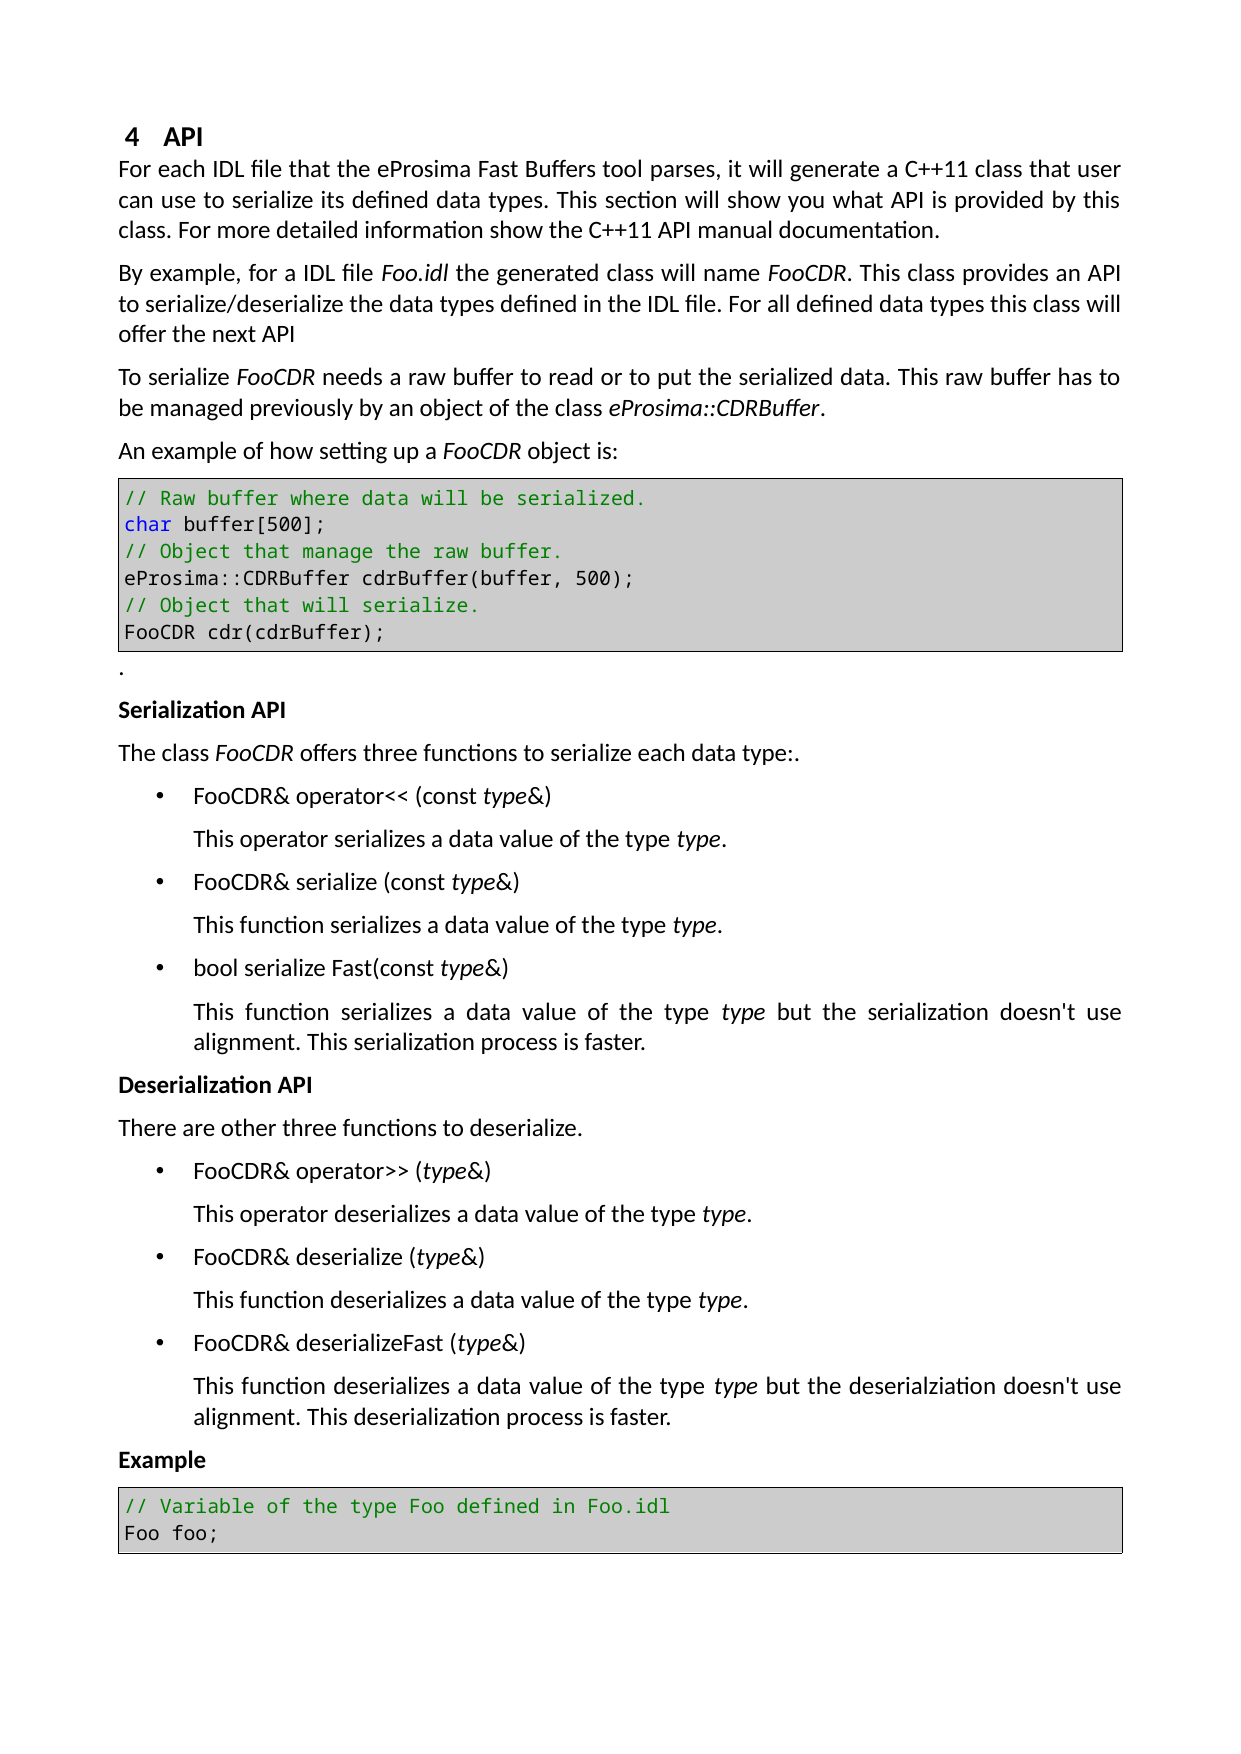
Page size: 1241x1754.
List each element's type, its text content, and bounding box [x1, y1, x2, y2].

text Deserialization API [118, 1069, 1122, 1100]
text There are other three functions to deserialize. [118, 1112, 1122, 1143]
list FooCDR& serialize (const type&) [156, 867, 1122, 897]
list This function deserializes a data value of the type type. [156, 1284, 1122, 1315]
list This operator serializes a data value of the type type. [156, 823, 1122, 854]
text The class FooCDR offers three functions to serialize each data type:. [118, 737, 1122, 768]
table_header // Raw buffer where data will be serialized. char buffer[500]; // Object that manage the raw buffer. eProsima::CDRBuffer cdrBuffer(buffer, 500); // Object that will serialize. FooCDR cdr(cdrBuffer); [119, 479, 1122, 651]
list FooCDR& operator<< (const type&) [156, 781, 1122, 811]
subtitle API [118, 118, 1122, 153]
text An example of how setting up a FooCDR object is: [118, 435, 1122, 465]
list This operator deserializes a data value of the type type. [156, 1198, 1122, 1229]
text Example [118, 1444, 1122, 1474]
list FooCDR& operator>> (type&) [156, 1155, 1122, 1186]
list This function deserializes a data value of the type type but the deserialziation doesn't use alignment. This deserialization process is faster. [156, 1370, 1122, 1431]
text For each IDL file that the eProsima Fast Buffers tool parses, it will generate a C++11 class that user can use to serialize its defined data types. This section will show you what API is provided by this class. For more detailed information show the C++11 API manual documentation. [118, 153, 1122, 245]
list This function serializes a data value of the type type. [156, 909, 1122, 940]
list bool serialize Fast(const type&) [156, 953, 1122, 983]
list This function serializes a data value of the type type but the serialization doesn't use alignment. This serialization process is faster. [156, 996, 1122, 1057]
table_header // Variable of the type Foo defined in Foo.idl Foo foo; [119, 1488, 1122, 1552]
text . [118, 652, 1122, 682]
text Serialization API [118, 694, 1122, 725]
list FooCDR& deserializeFast (type&) [156, 1327, 1122, 1358]
text To serialize FooCDR needs a raw buffer to read or to put the serialized data. This raw buffer has to be managed previously by an object of the class eProsima::CDRBuffer. [118, 361, 1122, 422]
list FooCDR& deserialize (type&) [156, 1241, 1122, 1272]
text By example, for a IDL file Foo.idl the generated class will name FooCDR. This class provides an API to serialize/deserialize the data types defined in the IDL file. For all defined data types this class will offer the next API [118, 257, 1122, 349]
